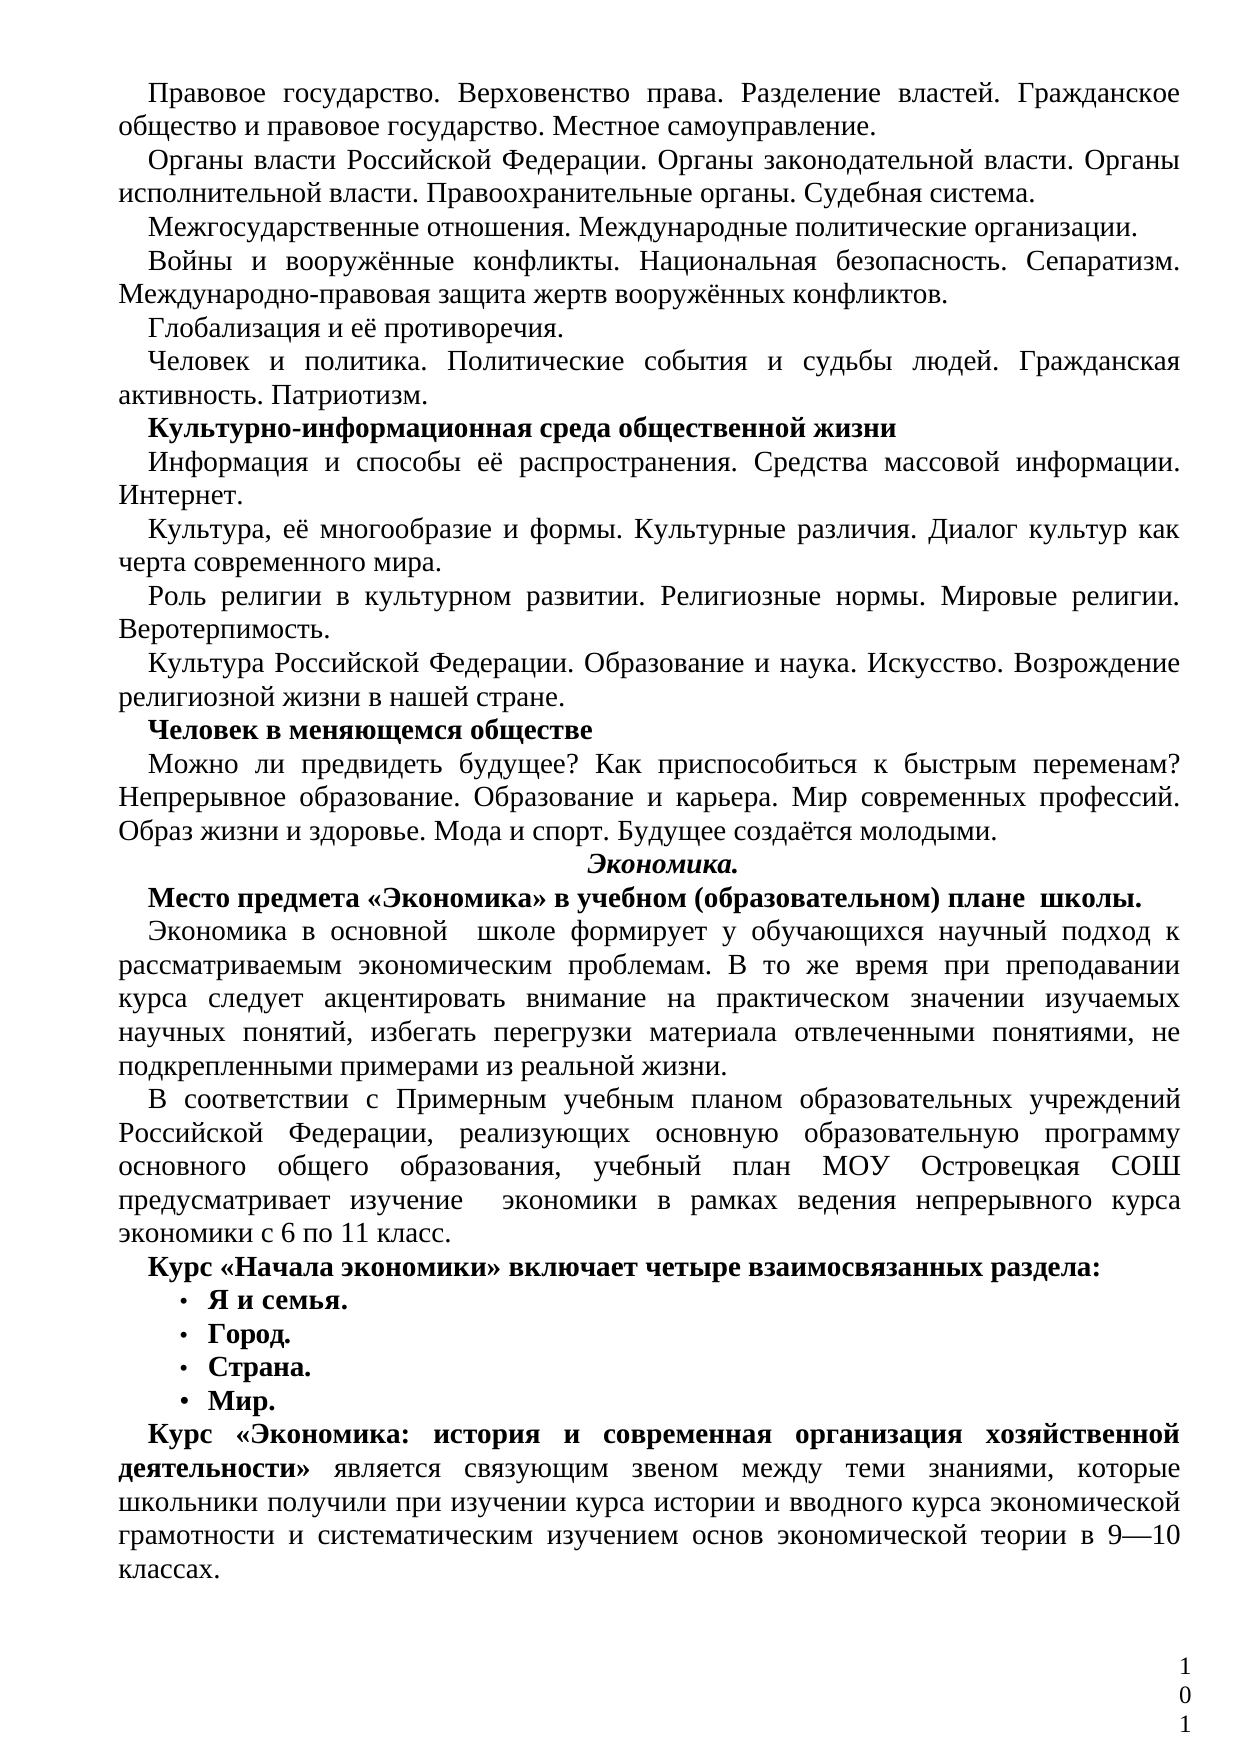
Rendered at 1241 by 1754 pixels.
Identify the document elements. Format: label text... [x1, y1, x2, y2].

text Правовое государство. Верховенство права. Разделение властей. Гражданское общество и правовое государство. Местное самоуправление. [118, 75, 1181, 142]
text Культурно-информационная среда общественной жизни [118, 410, 1181, 444]
text Информация и способы её распространения. Средства массовой информации. Интернет. [118, 444, 1181, 511]
text Органы власти Российской Федерации. Органы законодательной власти. Органы исполнительной власти. Правоохранительные органы. Судебная система. [118, 142, 1181, 209]
list Страна. [149, 1349, 1181, 1383]
text Человек в меняющемся обществе [118, 712, 1181, 746]
list Город. [149, 1316, 1181, 1349]
text Человек и политика. Политические события и судьбы людей. Гражданская активность. Патриотизм. [118, 343, 1181, 410]
text Курс «На­чала экономики» включает четыре взаимосвязанных раздела: [118, 1249, 1181, 1282]
text Культура, её многообразие и формы. Культурные различия. Диалог культур как черта современного мира. [118, 511, 1181, 578]
text Роль религии в культурном развитии. Религиозные нормы. Мировые религии. Веротерпимость. [118, 578, 1181, 645]
text Войны и вооружённые конфликты. Национальная безопасность. Сепаратизм. Международно-правовая защита жертв вооружённых конфликтов. [118, 243, 1181, 310]
text Межгосударственные отношения. Международные политические организации. [118, 209, 1181, 243]
list Я и семья. [149, 1282, 1181, 1316]
text Глобализация и её противоречия. [118, 310, 1181, 343]
text Экономика. [118, 846, 1181, 880]
list Мир. [149, 1383, 1181, 1417]
text В соответствии с Примерным учебным планом образовательных учреждений Российской Федерации, реализующих основную образовательную программу основного общего образования, учебный план МОУ Островецкая СОШ предусматривает изучение экономики в рамках ведения непрерывного курса экономики с 6 по 11 класс. [118, 1081, 1181, 1249]
text Можно ли предвидеть будущее? Как приспособиться к быстрым переменам? Непрерывное образование. Образование и карьера. Мир современных профессий. Образ жизни и здоровье. Мода и спорт. Будущее создаётся молодыми. [118, 746, 1181, 846]
text Культура Российской Федерации. Образование и наука. Искусство. Возрождение религиозной жизни в нашей стране. [118, 645, 1181, 712]
text Место предмета «Экономика» в учебном (образовательном) плане школы. [118, 880, 1181, 913]
text Экономика в основной школе формирует у обучающихся научный подход к рассматриваемым экономическим проблемам. В то же время при преподавании курса следует акцентировать внимание на практическом значении изучаемых научных понятий, избегать перегрузки материала отвлеченными понятиями, не подкрепленными примерами из реальной жизни. [118, 913, 1181, 1081]
text Курс «Экономика: история и современная организация хозяйственной деятельности» является связующим звеном между теми знаниями, которые школьники получили при изучении курса истории и вводного курса экономической грамотности и систематическим изучением основ экономической теории в 9—10 классах. [118, 1417, 1181, 1584]
